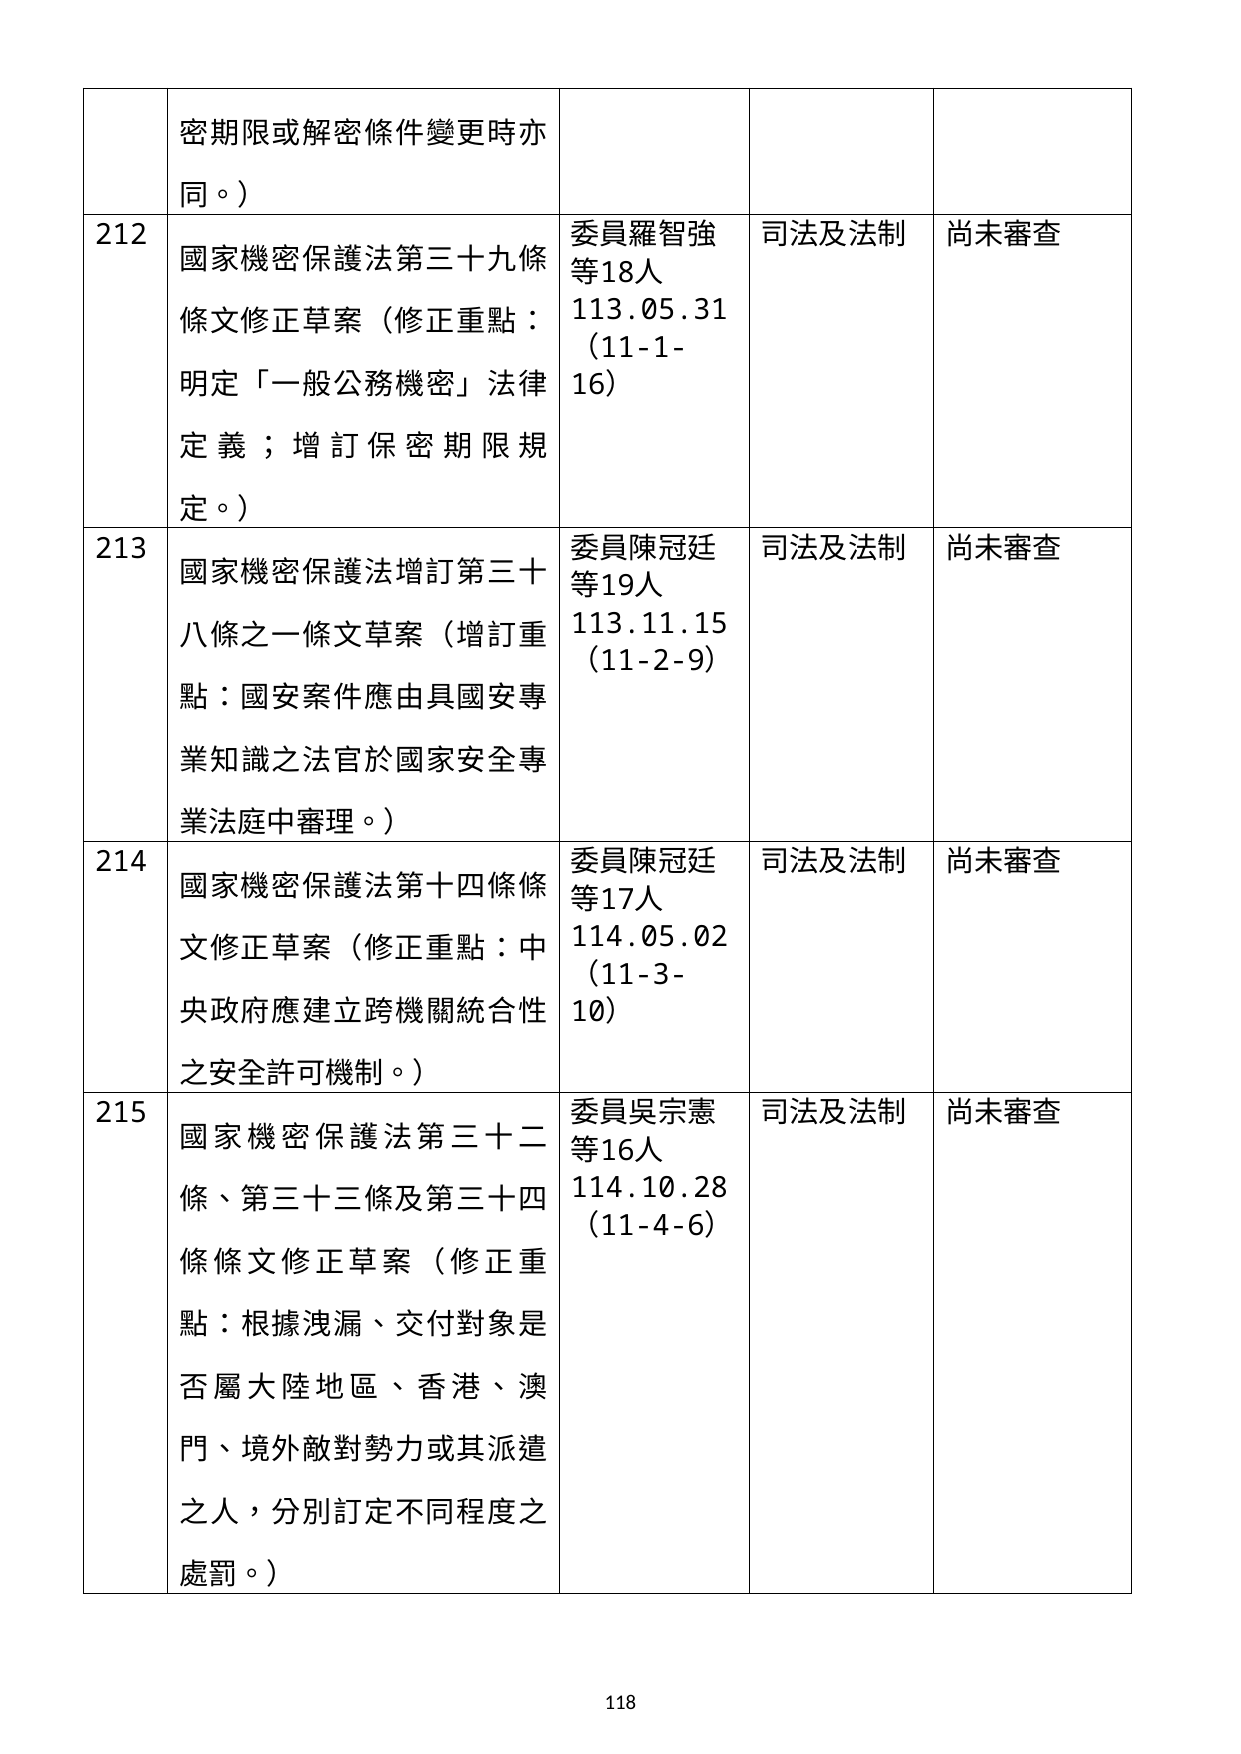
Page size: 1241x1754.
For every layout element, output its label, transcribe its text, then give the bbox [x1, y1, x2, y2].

table_cell [934, 89, 1131, 214]
table_cell 委員羅智強 等18人 113.05.31 （11-1-16） [560, 215, 749, 527]
table_cell [84, 89, 167, 214]
table_cell [750, 89, 933, 214]
table_cell 國家機密保護法第三十九條條文修正草案（修正重點：明定「一般公務機密」法律定義；增訂保密期限規定。） [168, 215, 559, 527]
table_cell 215 [84, 1093, 167, 1593]
table_cell 密期限或解密條件變更時亦同。） [168, 89, 559, 214]
table_cell 司法及法制 [750, 1093, 933, 1593]
table_cell 212 [84, 215, 167, 527]
table_cell 214 [84, 842, 167, 1092]
table_cell 委員吳宗憲 等16人 114.10.28 （11-4-6） [560, 1093, 749, 1593]
table_cell 委員陳冠廷 等17人 114.05.02 （11-3-10） [560, 842, 749, 1092]
table_cell 國家機密保護法增訂第三十八條之一條文草案（增訂重點：國安案件應由具國安專業知識之法官於國家安全專業法庭中審理。） [168, 528, 559, 841]
table_cell 尚未審查 [934, 1093, 1131, 1593]
table_cell 國家機密保護法第三十二條、第三十三條及第三十四條條文修正草案（修正重點：根據洩漏、交付對象是否屬大陸地區、香港、澳門、境外敵對勢力或其派遣之人，分別訂定不同程度之處罰。） [168, 1093, 559, 1593]
table_cell 司法及法制 [750, 842, 933, 1092]
table_cell 尚未審查 [934, 215, 1131, 527]
table_cell 委員陳冠廷 等19人 113.11.15 （11-2-9） [560, 528, 749, 841]
table_cell 司法及法制 [750, 528, 933, 841]
table_cell 司法及法制 [750, 215, 933, 527]
table_cell 尚未審查 [934, 528, 1131, 841]
table_cell 國家機密保護法第十四條條文修正草案（修正重點：中央政府應建立跨機關統合性之安全許可機制。） [168, 842, 559, 1092]
table_cell 213 [84, 528, 167, 841]
table_cell 尚未審查 [934, 842, 1131, 1092]
table_cell [560, 89, 749, 214]
